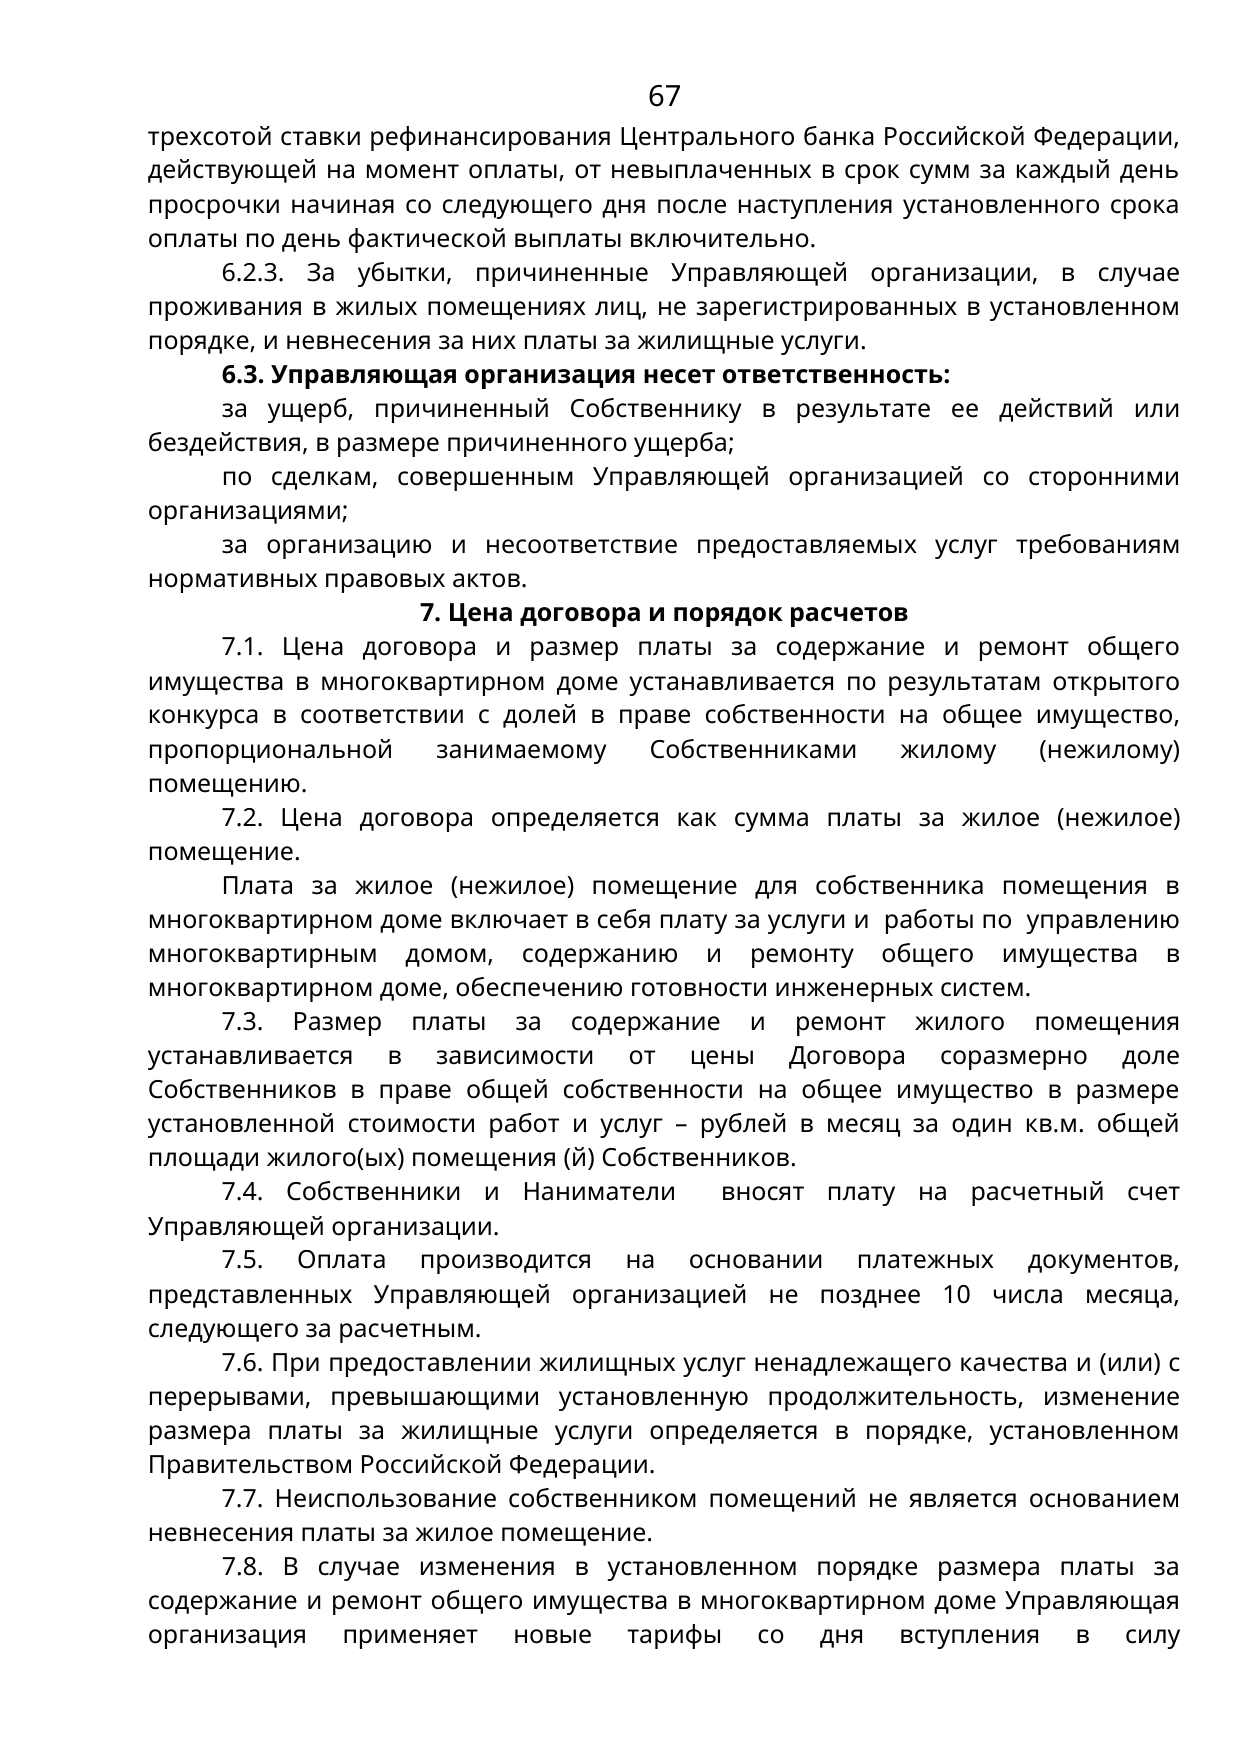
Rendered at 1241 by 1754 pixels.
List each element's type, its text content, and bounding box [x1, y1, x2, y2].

text 7.6. При предоставлении жилищных услуг ненадлежащего качества и (или) с перерывами, превышающими установленную продолжительность, изменение размера платы за жилищные услуги определяется в порядке, установленном Правительством Российской Федерации. [148, 1344, 1181, 1481]
text 7.7. Неиспользование собственником помещений не является основанием невнесения платы за жилое помещение. [148, 1481, 1181, 1549]
text 7.8. В случае изменения в установленном порядке размера платы за содержание и ремонт общего имущества в многоквартирном доме Управляющая организация применяет новые тарифы со дня вступления в силу [148, 1549, 1181, 1651]
text по сделкам, совершенным Управляющей организацией со сторонними организациями; [148, 459, 1181, 527]
text трехсотой ставки рефинансирования Центрального банка Российской Федерации, действующей на момент оплаты, от невыплаченных в срок сумм за каждый день просрочки начиная со следующего дня после наступления установленного срока оплаты по день фактической выплаты включительно. [148, 118, 1181, 254]
text 7.2. Цена договора определяется как сумма платы за жилое (нежилое) помещение. [148, 799, 1181, 867]
text 6.2.3. За убытки, причиненные Управляющей организации, в случае проживания в жилых помещениях лиц, не зарегистрированных в установленном порядке, и невнесения за них платы за жилищные услуги. [148, 254, 1181, 357]
text 7.1. Цена договора и размер платы за содержание и ремонт общего имущества в многоквартирном доме устанавливается по результатам открытого конкурса в соответствии с долей в праве собственности на общее имущество, пропорциональной занимаемому Собственниками жилому (нежилому) помещению. [148, 629, 1181, 799]
text 7. Цена договора и порядок расчетов [148, 595, 1181, 629]
text Плата за жилое (нежилое) помещение для собственника помещения в многоквартирном доме включает в себя плату за услуги и работы по управлению многоквартирным домом, содержанию и ремонту общего имущества в многоквартирном доме, обеспечению готовности инженерных систем. [148, 867, 1181, 1004]
text 7.4. Собственники и Наниматели вносят плату на расчетный счет Управляющей организации. [148, 1174, 1181, 1242]
text 6.3. Управляющая организация несет ответственность: [148, 357, 1181, 391]
text 7.3. Размер платы за содержание и ремонт жилого помещения устанавливается в зависимости от цены Договора соразмерно доле Собственников в праве общей собственности на общее имущество в размере установленной стоимости работ и услуг – рублей в месяц за один кв.м. общей площади жилого(ых) помещения (й) Собственников. [148, 1004, 1181, 1174]
text 7.5. Оплата производится на основании платежных документов, представленных Управляющей организацией не позднее 10 числа месяца, следующего за расчетным. [148, 1242, 1181, 1344]
text за организацию и несоответствие предоставляемых услуг требованиям нормативных правовых актов. [148, 527, 1181, 595]
text за ущерб, причиненный Собственнику в результате ее действий или бездействия, в размере причиненного ущерба; [148, 391, 1181, 459]
